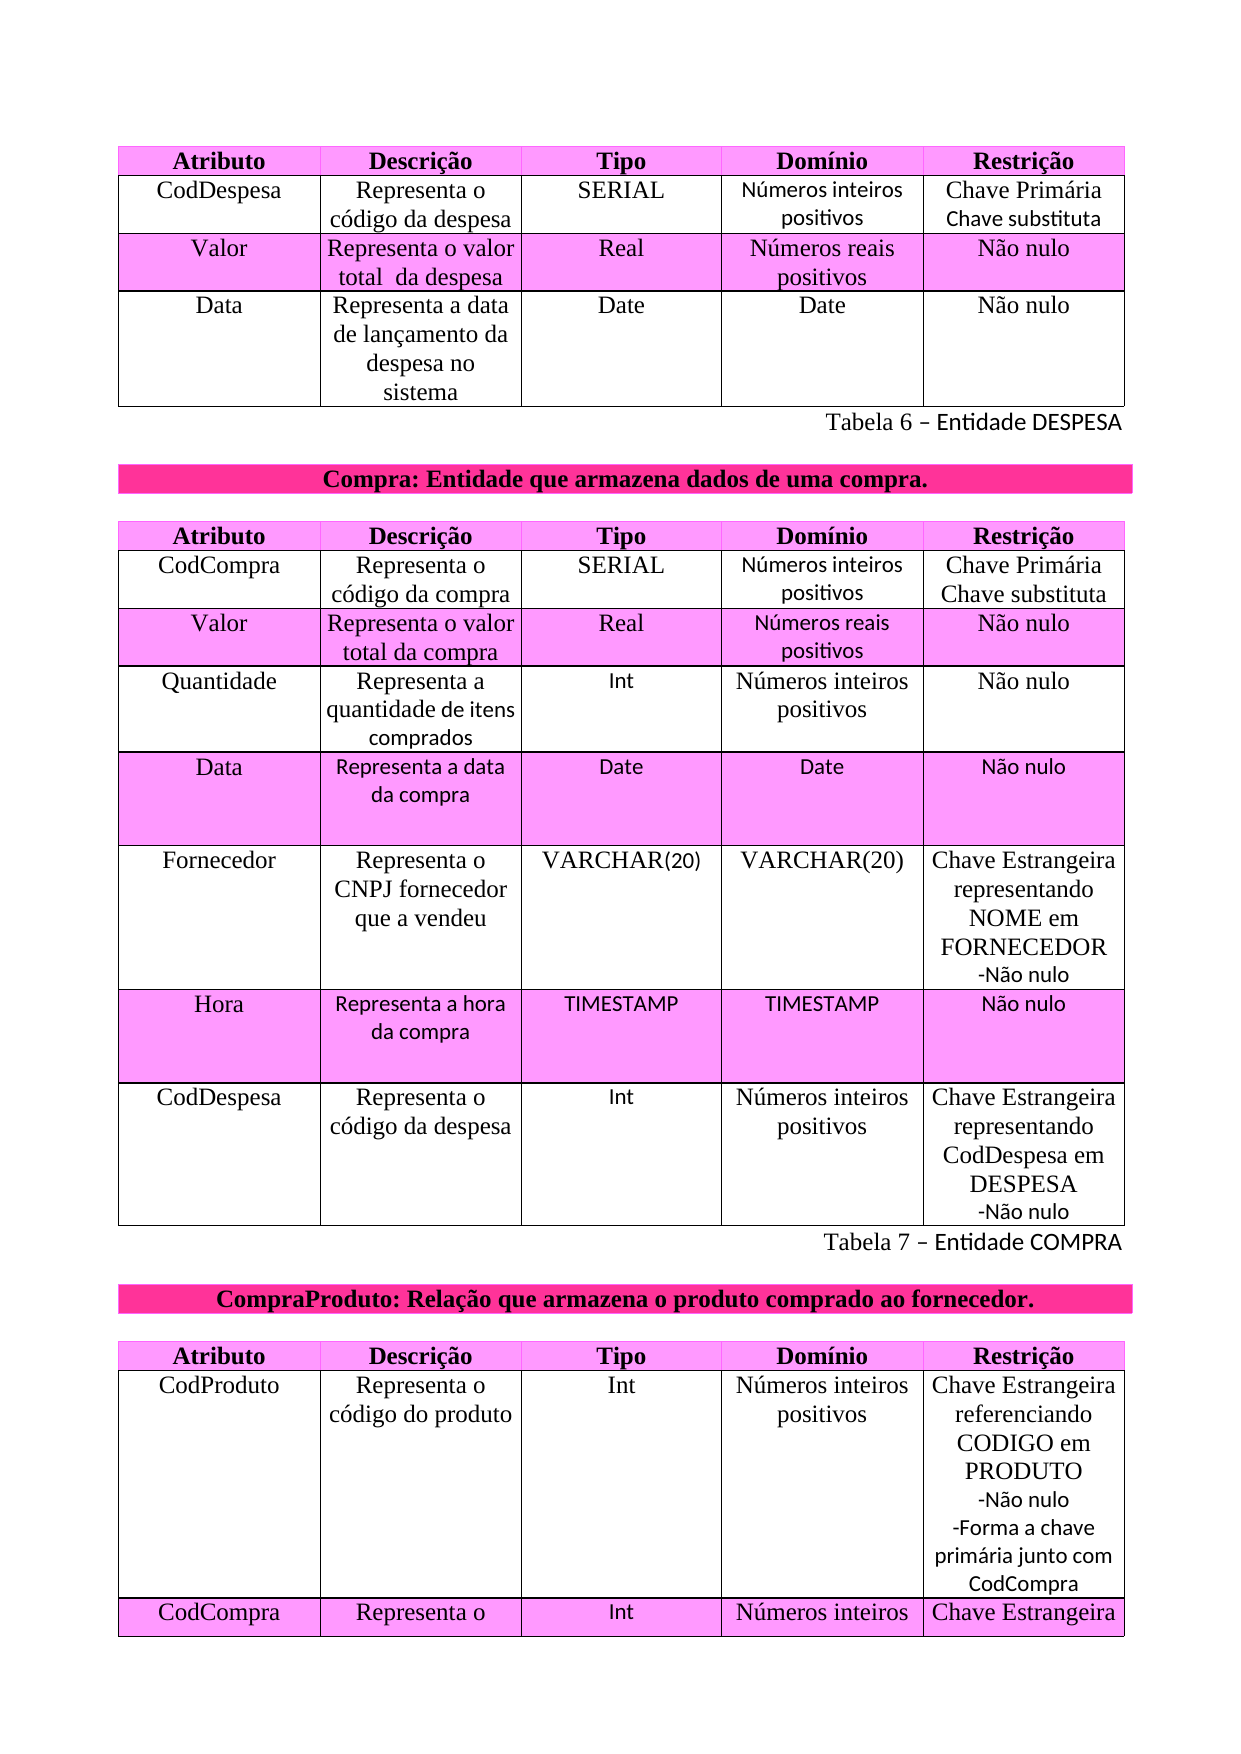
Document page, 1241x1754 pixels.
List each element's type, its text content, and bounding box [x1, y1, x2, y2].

table_cell CodDespesa [119, 1084, 320, 1225]
table_header Restrição [924, 1342, 1124, 1370]
table_header Atributo [119, 1342, 320, 1370]
table_cell Não nulo [924, 234, 1124, 290]
table_header Descrição [321, 522, 521, 550]
table_cell Números inteiros positivos [722, 176, 923, 233]
table_cell Date [722, 753, 923, 845]
table_cell Valor [119, 234, 320, 290]
table_cell Representa a quantidade de itens comprados [321, 667, 521, 751]
table_header Tipo [522, 147, 721, 175]
table_header CompraProduto: Relação que armazena o produto comprado ao fornecedor. [119, 1285, 1132, 1313]
table_cell Real [522, 609, 721, 665]
table_cell CodCompra [119, 1599, 320, 1636]
table_header Domínio [722, 147, 923, 175]
table_header Restrição [924, 147, 1124, 175]
table_cell Representa o código da despesa [321, 1084, 521, 1225]
table_cell Chave Primária Chave substituta [924, 176, 1124, 233]
table_cell Int [522, 1371, 721, 1597]
table_cell Representa o código do produto [321, 1371, 521, 1597]
table_cell Valor [119, 609, 320, 665]
table_header Tipo [522, 1342, 721, 1370]
table_cell CodDespesa [119, 176, 320, 233]
table_cell SERIAL [522, 176, 721, 233]
table_header Tipo [522, 522, 721, 550]
table_cell Não nulo [924, 990, 1124, 1082]
table_cell Quantidade [119, 667, 320, 751]
table_cell Hora [119, 990, 320, 1082]
table_header Atributo [119, 522, 320, 550]
table_header Compra: Entidade que armazena dados de uma compra. [119, 465, 1132, 493]
table_cell Números inteiros positivos [722, 667, 923, 751]
table_header Domínio [722, 1342, 923, 1370]
table_cell Data [119, 292, 320, 406]
text Tabela 6 – Entidade DESPESA [118, 407, 1122, 436]
table_cell CodProduto [119, 1371, 320, 1597]
table_cell Representa o código da despesa [321, 176, 521, 233]
table_cell Representa a data da compra [321, 753, 521, 845]
table_cell SERIAL [522, 551, 721, 608]
table_cell Representa o código da compra [321, 551, 521, 608]
table_header Atributo [119, 147, 320, 175]
table_header Descrição [321, 1342, 521, 1370]
table_cell Representa o CNPJ fornecedor que a vendeu [321, 846, 521, 989]
table_header Descrição [321, 147, 521, 175]
table_cell Não nulo [924, 667, 1124, 751]
table_cell Números inteiros positivos [722, 1084, 923, 1225]
table_cell Representa o valor total da compra [321, 609, 521, 665]
table_cell Números reais positivos [722, 609, 923, 665]
table_cell Não nulo [924, 753, 1124, 845]
table_cell Chave Estrangeira representando CodDespesa em DESPESA -Não nulo [924, 1084, 1124, 1225]
table_cell Representa o valor total da despesa [321, 234, 521, 290]
text Tabela 7 – Entidade COMPRA [118, 1226, 1122, 1256]
table_cell Não nulo [924, 292, 1124, 406]
table_cell Representa a data de lançamento da despesa no sistema [321, 292, 521, 406]
table_cell Int [522, 1599, 721, 1636]
table_cell Números inteiros positivos [722, 1371, 923, 1597]
table_cell Real [522, 234, 721, 290]
table_cell Números inteiros [722, 1599, 923, 1636]
table_cell Representa o [321, 1599, 521, 1636]
table_cell Números reais positivos [722, 234, 923, 290]
table_header Domínio [722, 522, 923, 550]
table_cell Chave Estrangeira representando NOME em FORNECEDOR -Não nulo [924, 846, 1124, 989]
table_cell VARCHAR(20) [722, 846, 923, 989]
table_cell VARCHAR(20) [522, 846, 721, 989]
table_cell Int [522, 1084, 721, 1225]
table_cell Date [522, 753, 721, 845]
table_cell TIMESTAMP [722, 990, 923, 1082]
table_cell Data [119, 753, 320, 845]
table_cell Date [522, 292, 721, 406]
table_cell Números inteiros positivos [722, 551, 923, 608]
table_cell Fornecedor [119, 846, 320, 989]
table_cell Não nulo [924, 609, 1124, 665]
table_cell Chave Estrangeira [924, 1599, 1124, 1636]
table_cell Int [522, 667, 721, 751]
table_cell Chave Estrangeira referenciando CODIGO em PRODUTO -Não nulo -Forma a chave primária junto com CodCompra [924, 1371, 1124, 1597]
table_cell TIMESTAMP [522, 990, 721, 1082]
table_cell CodCompra [119, 551, 320, 608]
table_cell Chave Primária Chave substituta [924, 551, 1124, 608]
table_cell Representa a hora da compra [321, 990, 521, 1082]
table_header Restrição [924, 522, 1124, 550]
table_cell Date [722, 292, 923, 406]
